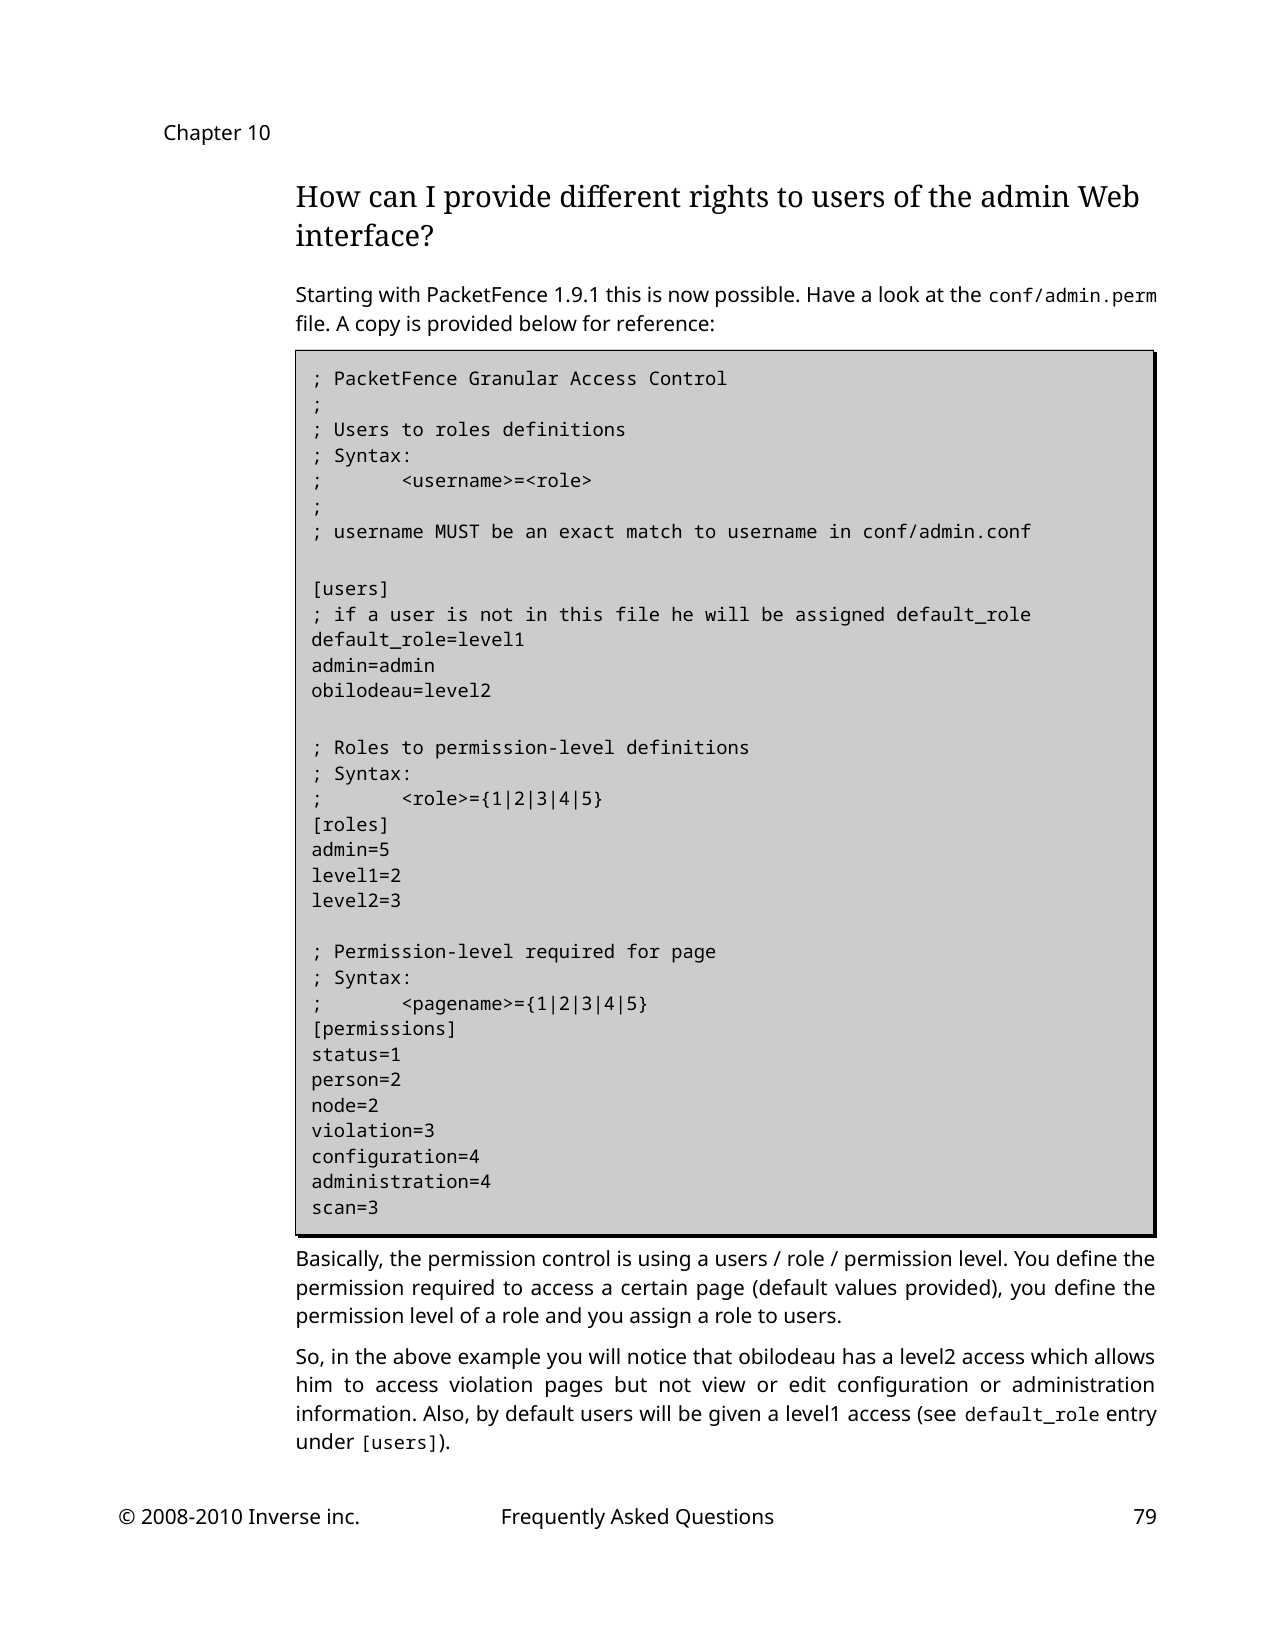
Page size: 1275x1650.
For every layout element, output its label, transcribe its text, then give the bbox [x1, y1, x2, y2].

text ; PacketFence Granular Access Control ; ; Users to roles definitions ; Syntax: ; <username>=<role> ; ; username MUST be an exact match to username in conf/admin.conf [296, 351, 1153, 534]
text Basically, the permission control is using a users / role / permission level. You define the permission required to access a certain page (default values provided), you define the permission level of a role and you assign a role to users. [295, 1244, 1157, 1329]
text So, in the above example you will notice that obilodeau has a level2 access which allows him to access violation pages but not view or edit configuration or administration information. Also, by default users will be given a level1 access (see default_role entry under [users]). [295, 1342, 1157, 1456]
subtitle How can I provide different rights to users of the admin Web interface? [295, 176, 1157, 255]
text [users] ; if a user is not in this file he will be assigned default_role default_role=level1 admin=admin obilodeau=level2 [296, 534, 1153, 693]
text ; Roles to permission-level definitions ; Syntax: ; <role>={1|2|3|4|5} [roles] admin=5 level1=2 level2=3 ; Permission-level required for page ; Syntax: ; <pagename>={1|2|3|4|5} [permissions] status=1 person=2 node=2 violation=3 configuration=4 administration=4 scan=3 [296, 693, 1153, 1234]
text Starting with PacketFence 1.9.1 this is now possible. Have a look at the conf/admin.perm file. A copy is provided below for reference: [295, 280, 1157, 337]
